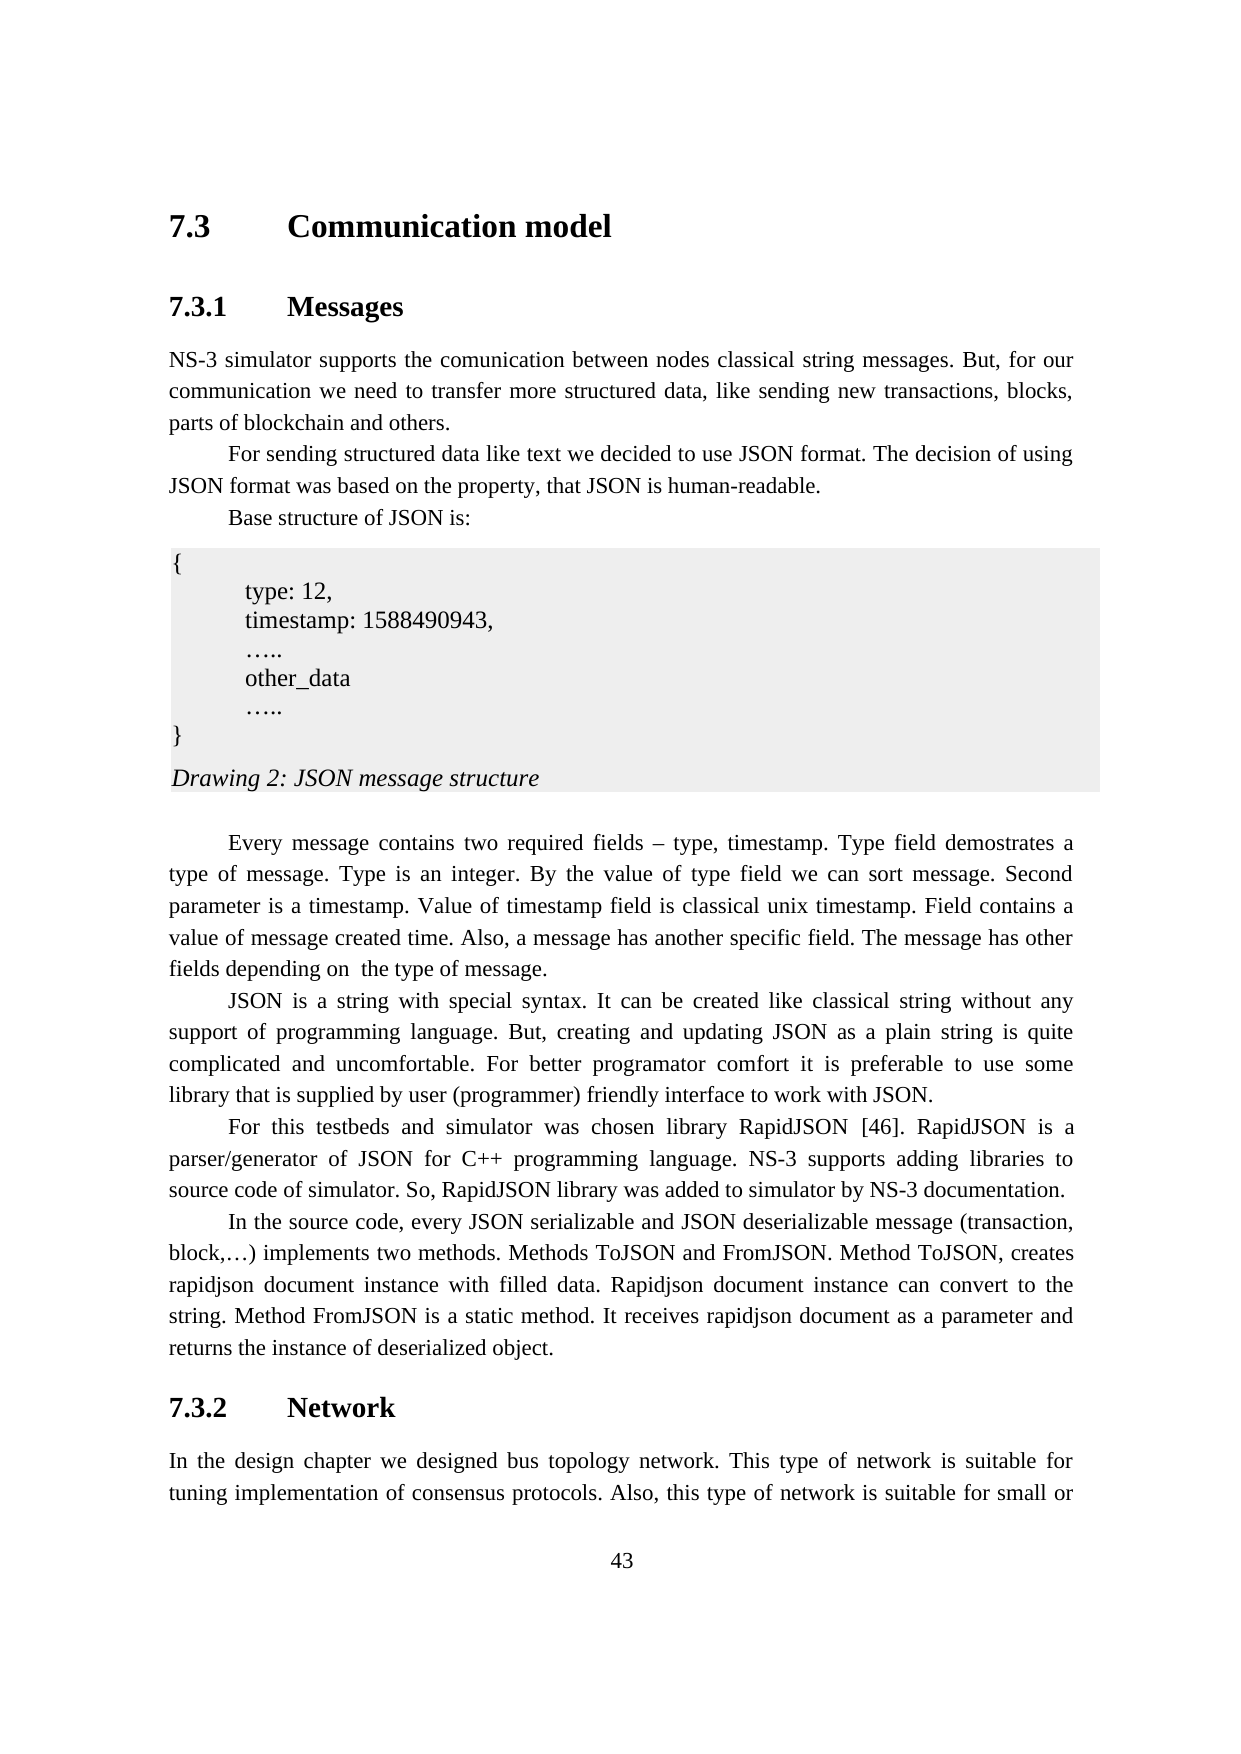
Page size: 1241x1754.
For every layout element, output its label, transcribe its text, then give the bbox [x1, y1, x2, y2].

text For this testbeds and simulator was chosen library RapidJSON [46]. RapidJSON is a parser/generator of JSON for C++ programming language. NS-3 supports adding libraries to source code of simulator. So, RapidJSON library was added to simulator by NS-3 documentation. [169, 1113, 1075, 1202]
text In the design chapter we designed bus topology network. This type of network is suitable for tuning implementation of consensus protocols. Also, this type of network is suitable for small or [169, 1447, 1075, 1505]
text Base structure of JSON is: [169, 503, 1075, 530]
text Drawing 2: JSON message structure [171, 560, 1100, 792]
text NS-3 simulator supports the comunication between nodes classical string messages. But, for our communication we need to transfer more structured data, like sending new transactions, blocks, parts of blockchain and others. [169, 346, 1075, 435]
subtitle Messages [169, 289, 1075, 323]
text Every message contains two required fields – type, timestamp. Type field demostrates a type of message. Type is an integer. By the value of type field we can sort message. Second parameter is a timestamp. Value of timestamp field is classical unix timestamp. Field contains a value of message created time. Also, a message has another specific field. The message has other fields depending on the type of message. [169, 829, 1075, 982]
subtitle Communication model [169, 207, 1075, 245]
text JSON is a string with special syntax. It can be created like classical string without any support of programming language. But, creating and updating JSON as a plain string is quite complicated and uncomfortable. For better programator comfort it is preferable to use some library that is supplied by user (programmer) friendly interface to work with JSON. [169, 987, 1075, 1108]
subtitle Network [169, 1391, 1075, 1424]
text For sending structured data like text we decided to use JSON format. The decision of using JSON format was based on the property, that JSON is human-readable. [169, 440, 1075, 498]
text In the source code, every JSON serializable and JSON deserializable message (transaction, block,…) implements two methods. Methods ToJSON and FromJSON. Method ToJSON, creates rapidjson document instance with filled data. Rapidjson document instance can convert to the string. Method FromJSON is a static method. It receives rapidjson document as a parameter and returns the instance of deserialized object. [169, 1208, 1075, 1360]
